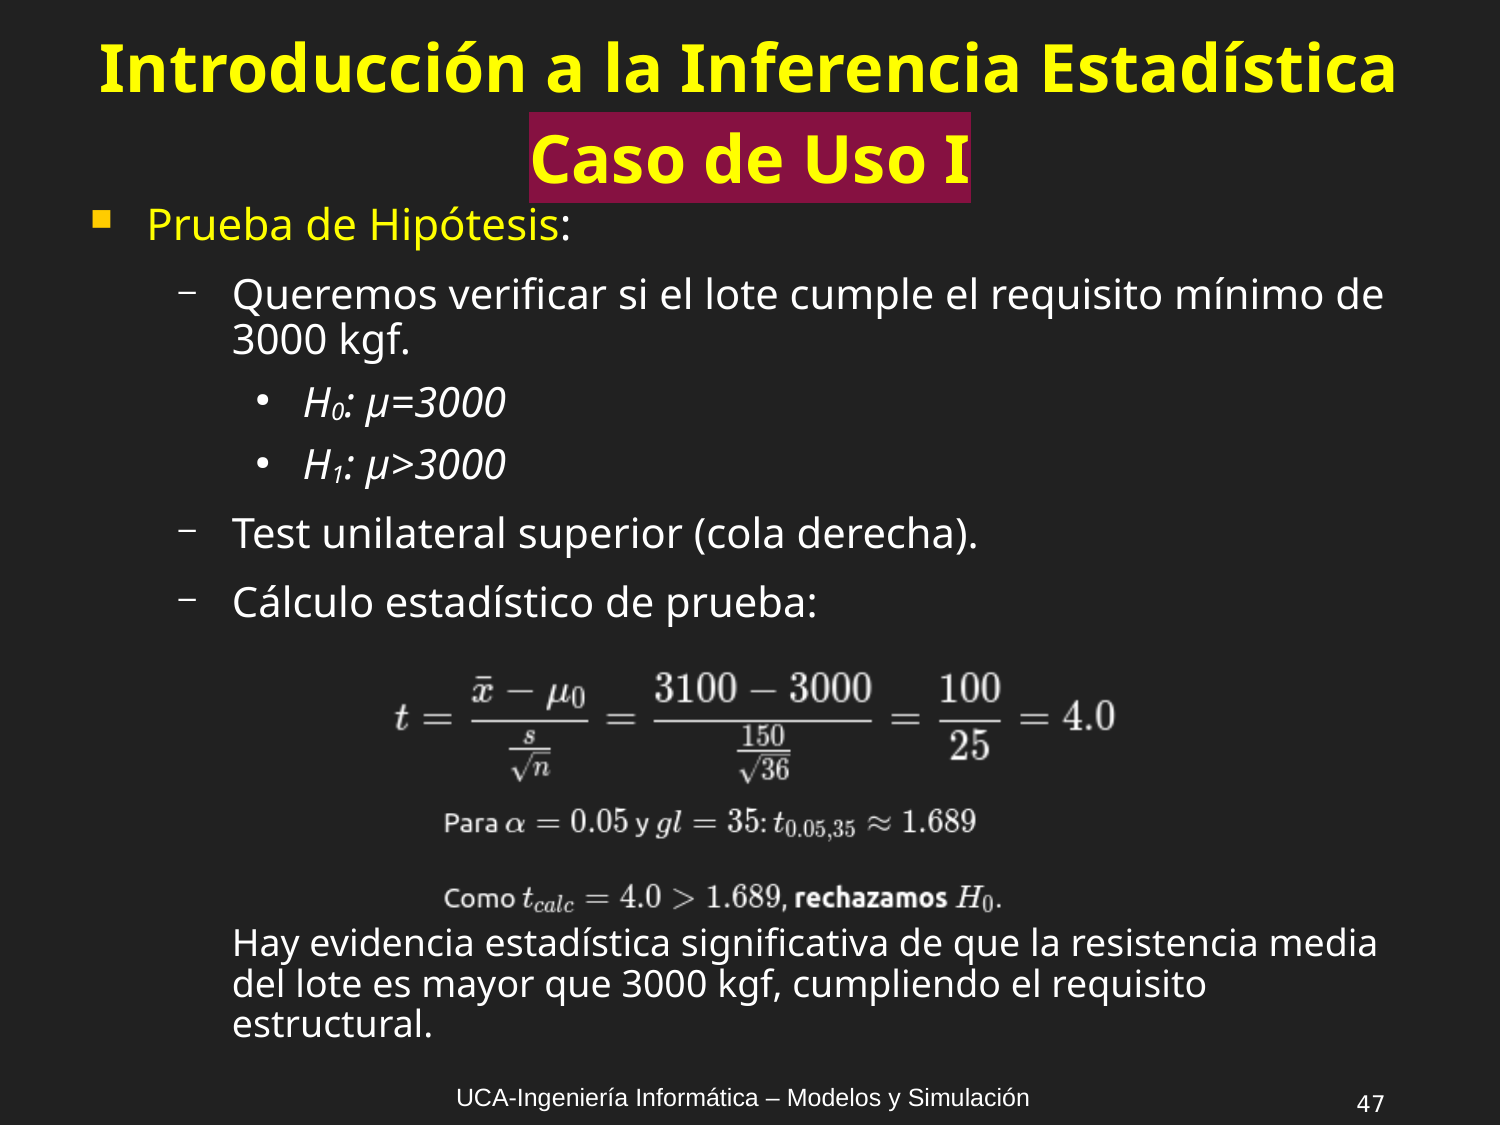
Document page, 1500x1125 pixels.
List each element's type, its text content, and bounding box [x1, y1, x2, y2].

list Prueba de Hipótesis: Queremos verificar si el lote cumple el requisito mínimo de 3000 kgf. H0​: μ=3000 H1​: μ>3000 Test unilateral superior (cola derecha). Cálculo estadístico de prueba: Hay evidencia estadística significativa de que la resistencia media del lote es mayor que 3000 kgf, cumpliendo el requisito estructural. [75, 195, 1426, 1051]
picture [337, 637, 1140, 925]
title Introducción a la Inferencia Estadística Caso de Uso I [75, 37, 1426, 188]
